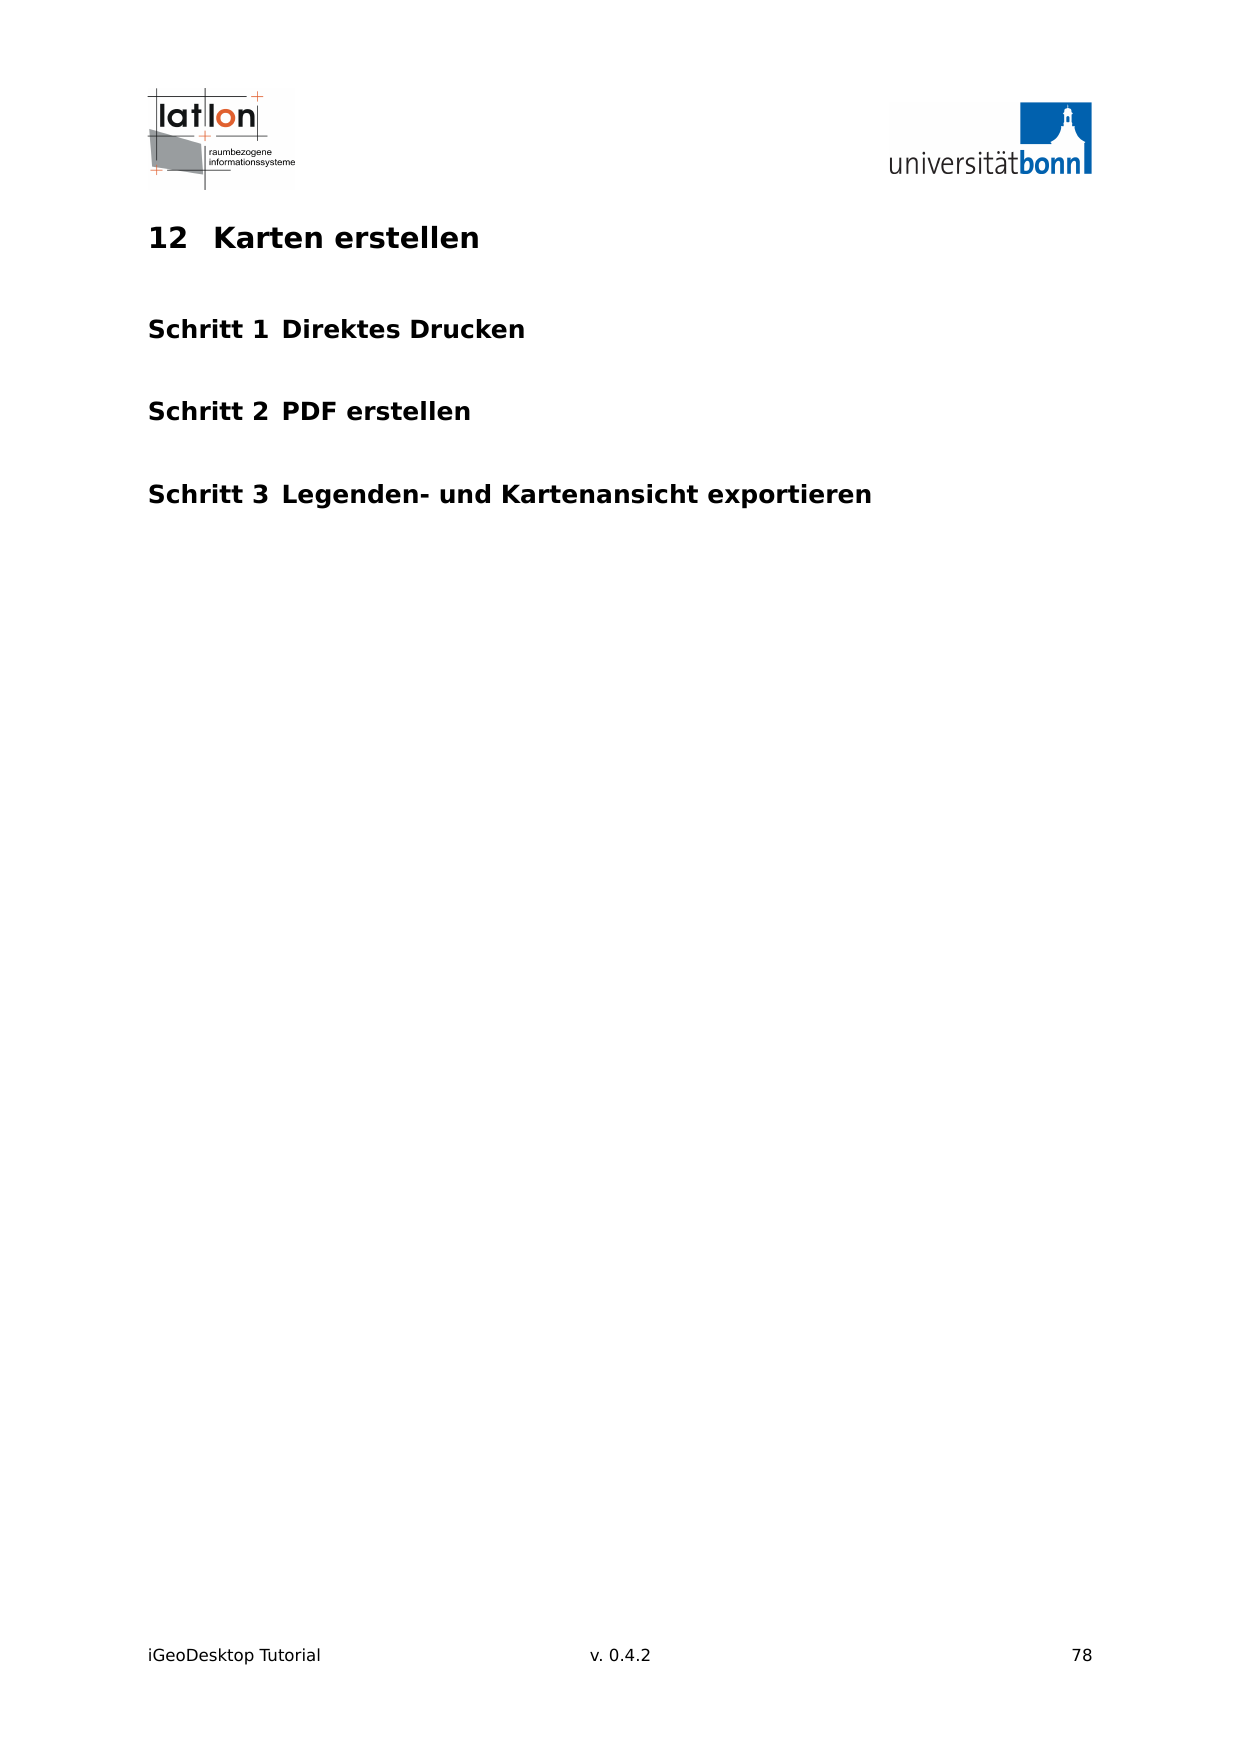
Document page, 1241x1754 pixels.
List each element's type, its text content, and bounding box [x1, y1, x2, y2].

picture [889, 102, 1093, 174]
picture [147, 88, 295, 190]
subtitle Direktes Drucken [148, 315, 1092, 344]
subtitle Legenden- und Kartenansicht exportieren [148, 480, 1092, 509]
subtitle PDF erstellen [148, 397, 1092, 427]
subtitle Karten erstellen [148, 221, 1092, 255]
